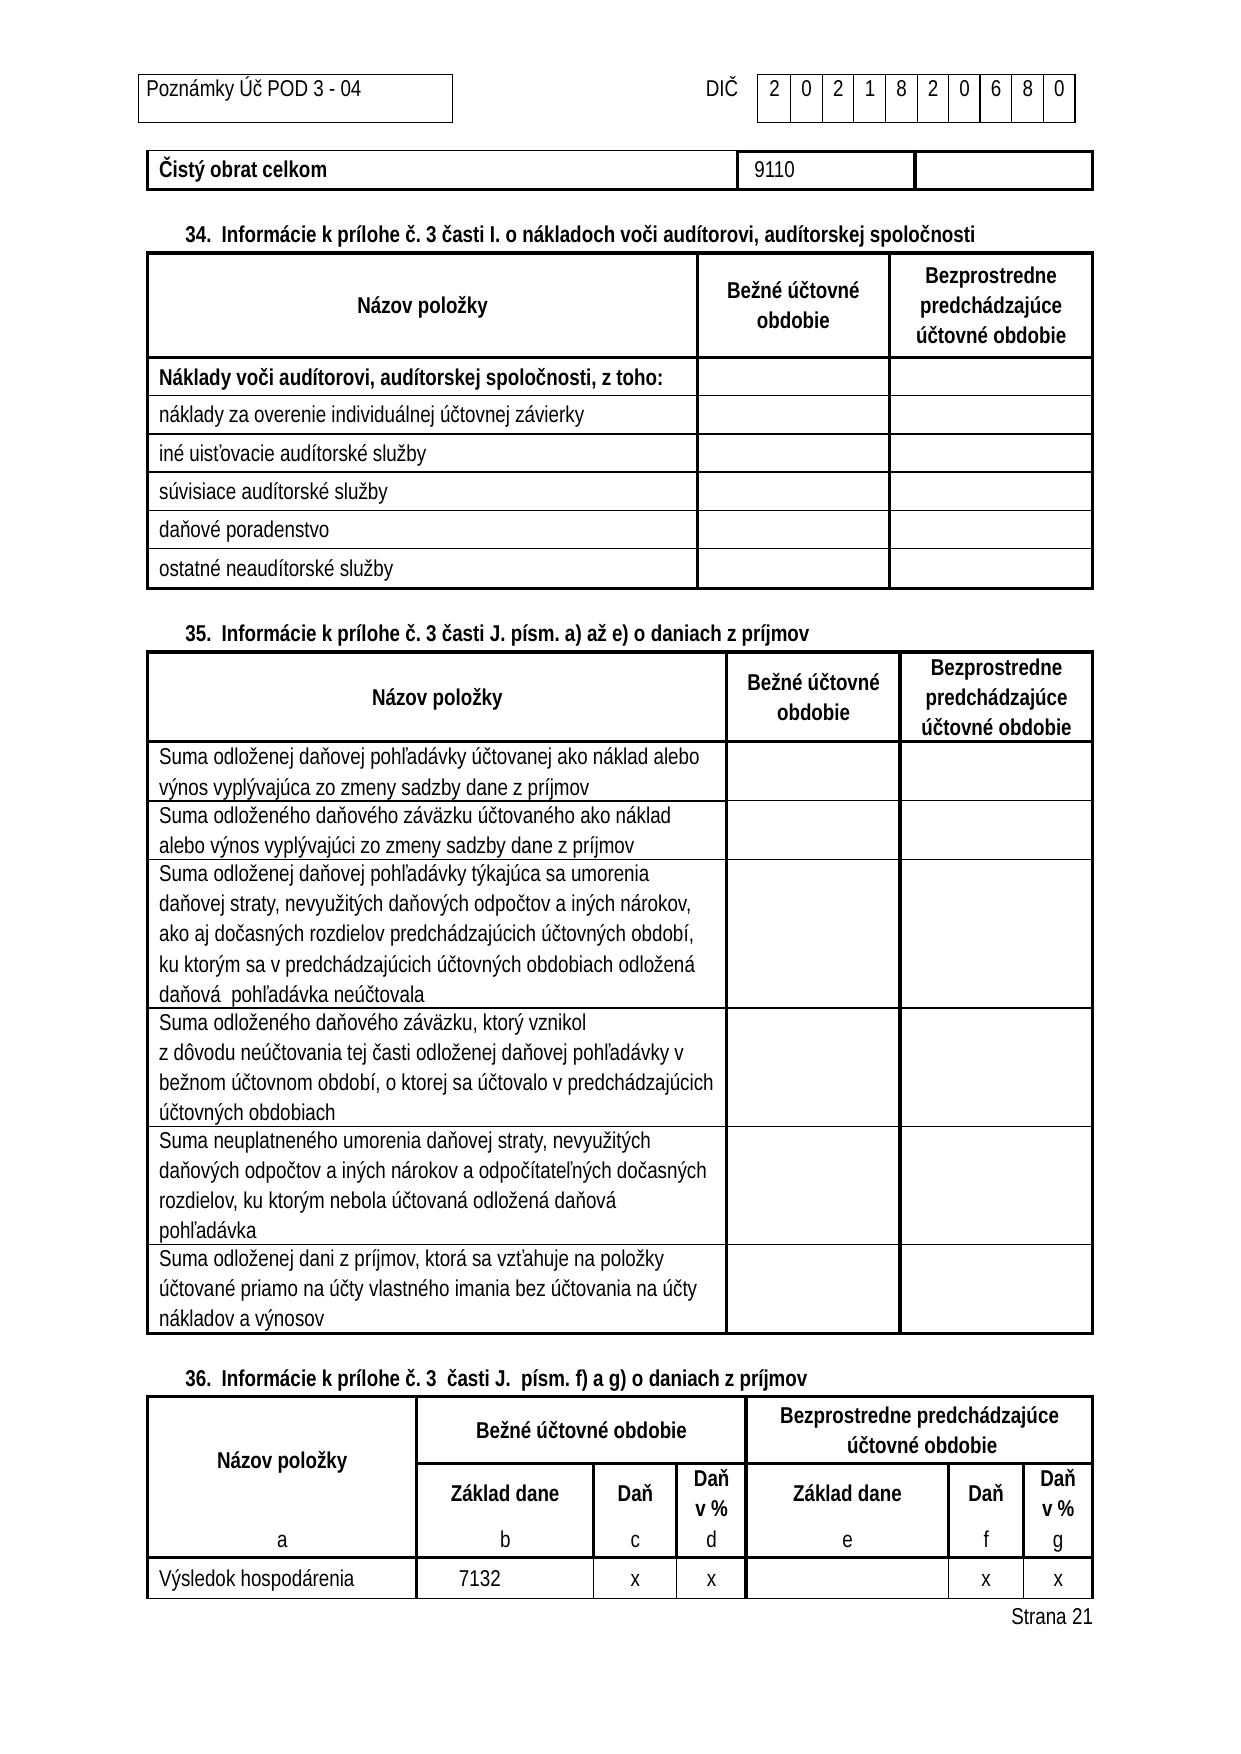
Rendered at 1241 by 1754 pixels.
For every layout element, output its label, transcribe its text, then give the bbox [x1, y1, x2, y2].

table_header Názov položky [149, 255, 696, 356]
table_cell [902, 1127, 1091, 1244]
table_cell [891, 396, 1091, 433]
table_cell Čistý obrat celkom [149, 151, 736, 188]
table_cell Základ dane [418, 1465, 592, 1522]
table_cell e [748, 1522, 947, 1556]
table_cell [728, 801, 898, 859]
table_header Bežné účtovné obdobie [699, 255, 888, 356]
table_cell [748, 1559, 948, 1597]
table_cell Výsledok hospodárenia [149, 1559, 415, 1597]
table_cell [699, 435, 888, 471]
table_cell Suma odloženej daňovej pohľadávky účtovanej ako náklad alebo výnos vyplývajúca zo zmeny sadzby dane z príjmov [149, 743, 725, 800]
table_cell Náklady voči audítorovi, audítorskej spoločnosti, z toho: [149, 359, 696, 394]
table_cell x [1024, 1559, 1091, 1597]
table_cell Daň v % [1025, 1465, 1091, 1522]
title Informácie k prílohe č. 3 časti I. o nákladoch voči audítorovi, audítorskej spoločnosti [185, 221, 1093, 248]
table_cell Suma odloženej dani z príjmov, ktorá sa vzťahuje na položky účtované priamo na účty vlastného imania bez účtovania na účty nákladov a výnosov [149, 1245, 725, 1332]
table_cell Daň [595, 1465, 675, 1522]
table_cell [699, 549, 888, 587]
table_cell d [678, 1522, 744, 1556]
table_cell x [949, 1559, 1023, 1597]
table_cell [699, 396, 888, 433]
table_cell 7132 [418, 1559, 593, 1597]
table_cell [891, 473, 1091, 510]
table_cell [902, 860, 1091, 1007]
table_cell [902, 743, 1091, 800]
table_cell x [594, 1559, 676, 1597]
title Informácie k prílohe č. 3 časti J. písm. a) až e) o daniach z príjmov [185, 620, 1093, 646]
table_cell [728, 1245, 898, 1332]
table_cell [891, 359, 1091, 394]
table_cell g [1025, 1522, 1091, 1556]
table_cell Suma odloženého daňového záväzku účtovaného ako náklad alebo výnos vyplývajúci zo zmeny sadzby dane z príjmov [149, 802, 725, 859]
table_cell c [595, 1522, 675, 1556]
table_cell náklady za overenie individuálnej účtovnej závierky [149, 396, 696, 433]
table_cell [728, 860, 898, 1007]
table_cell Suma odloženého daňového záväzku, ktorý vznikol z dôvodu neúčtovania tej časti odloženej daňovej pohľadávky v bežnom účtovnom období, o ktorej sa účtovalo v predchádzajúcich účtovných obdobiach [149, 1009, 725, 1126]
table_cell Suma odloženej daňovej pohľadávky týkajúca sa umorenia daňovej straty, nevyužitých daňových odpočtov a iných nárokov, ako aj dočasných rozdielov predchádzajúcich účtovných období, ku ktorým sa v predchádzajúcich účtovných obdobiach odložená daňová pohľadávka neúčtovala [149, 860, 725, 1007]
table_cell [891, 511, 1091, 548]
table_cell ostatné neaudítorské služby [149, 549, 696, 587]
table_cell daňové poradenstvo [149, 511, 696, 548]
title Informácie k prílohe č. 3 časti J. písm. f) a g) o daniach z príjmov [185, 1365, 1093, 1391]
table_cell [728, 743, 898, 800]
table_cell [891, 435, 1091, 471]
table_cell Suma neuplatneného umorenia daňovej straty, nevyužitých daňových odpočtov a iných nárokov a odpočítateľných dočasných rozdielov, ku ktorým nebola účtovaná odložená daňová pohľadávka [149, 1127, 725, 1244]
table_cell [699, 473, 888, 510]
table_cell [902, 1245, 1091, 1332]
table_cell [728, 1127, 898, 1244]
table_cell b [418, 1522, 592, 1556]
table_cell [917, 153, 1091, 188]
table_header Bezprostredne predchádzajúce účtovné obdobie [891, 255, 1091, 356]
table_header Bezprostredne predchádzajúce účtovné obdobie [902, 654, 1091, 740]
table_cell Základ dane [748, 1465, 947, 1522]
table_cell 9110 [739, 153, 913, 188]
table_cell Daň v % [678, 1465, 744, 1522]
table_header Názov položky [149, 1398, 415, 1522]
table_cell iné uisťovacie audítorské služby [149, 435, 696, 471]
table_header Bezprostredne predchádzajúce účtovné obdobie [748, 1398, 1091, 1462]
table_cell [699, 359, 888, 394]
table_cell Daň [950, 1465, 1022, 1522]
table_header Bežné účtovné obdobie [728, 654, 898, 740]
table_cell x [677, 1559, 744, 1597]
table_header Bežné účtovné obdobie [418, 1398, 744, 1462]
table_cell [891, 549, 1091, 587]
table_cell [728, 1009, 898, 1126]
table_cell [699, 511, 888, 548]
table_header Názov položky [149, 654, 725, 740]
table_cell f [950, 1522, 1022, 1556]
table_cell súvisiace audítorské služby [149, 473, 696, 510]
table_cell [902, 1009, 1091, 1126]
table_cell a [149, 1522, 415, 1556]
table_cell [902, 801, 1091, 859]
